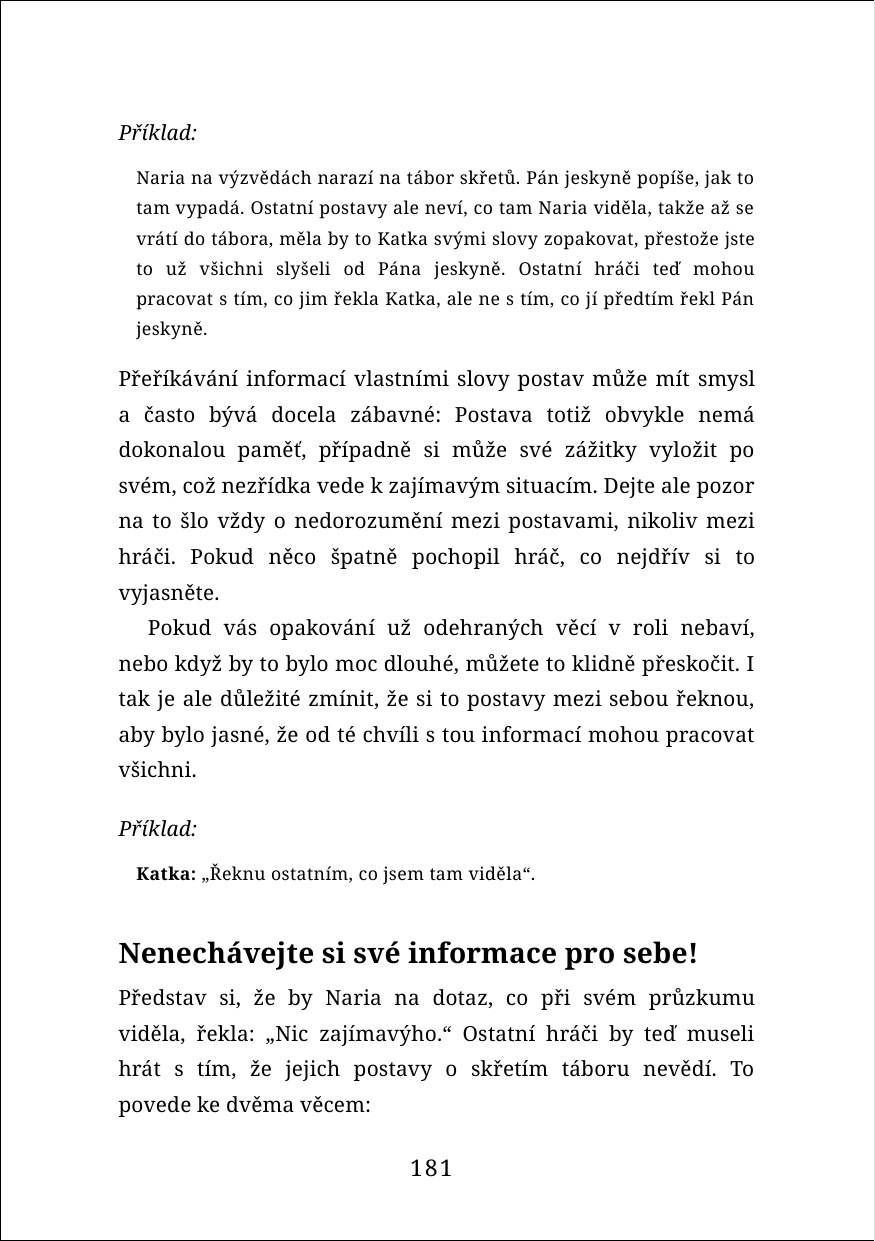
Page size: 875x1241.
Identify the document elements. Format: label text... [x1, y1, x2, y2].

text Katka: „Řeknu ostatním, co jsem tam viděla“. [136, 862, 756, 886]
text Příklad: [118, 814, 756, 843]
text Naria na výzvědách narazí na tábor skřetů. Pán jeskyně popíše, jak to tam vypadá. Ostatní postavy ale neví, co tam Naria viděla, takže až se vrátí do tábora, měla by to Katka svými slovy zopakovat, přestože jste to už všichni slyšeli od Pána jeskyně. Ostatní hráči teď mohou pracovat s tím, co jim řekla Katka, ale ne s tím, co jí předtím řekl Pán jeskyně. [136, 166, 756, 341]
text Představ si, že by Naria na dotaz, co při svém průzkumu viděla, řekla: „Nic zajímavýho.“ Ostatní hráči by teď museli hrát s tím, že jejich postavy o skřetím táboru nevědí. To povede ke dvěma věcem: [118, 983, 756, 1118]
subtitle Nenechávejte si své informace pro sebe! [118, 933, 756, 972]
text Příklad: [118, 118, 756, 147]
text Přeříkávání informací vlastními slovy postav může mít smysl a často bývá docela zábavné: Postava totiž obvykle nemá dokonalou paměť, případně si může své zážitky vyložit po svém, což nezřídka vede k zajímavým situacím. Dejte ale pozor na to šlo vždy o nedorozumění mezi postavami, nikoliv mezi hráči. Pokud něco špatně pochopil hráč, co nejdřív si to vyjasněte. Pokud vás opakování už odehraných věcí v roli nebaví, nebo když by to bylo moc dlouhé, můžete to klidně přeskočit. I tak je ale důležité zmínit, že si to postavy mezi sebou řeknou, aby bylo jasné, že od té chvíli s tou informací mohou pracovat všichni. [118, 364, 756, 784]
